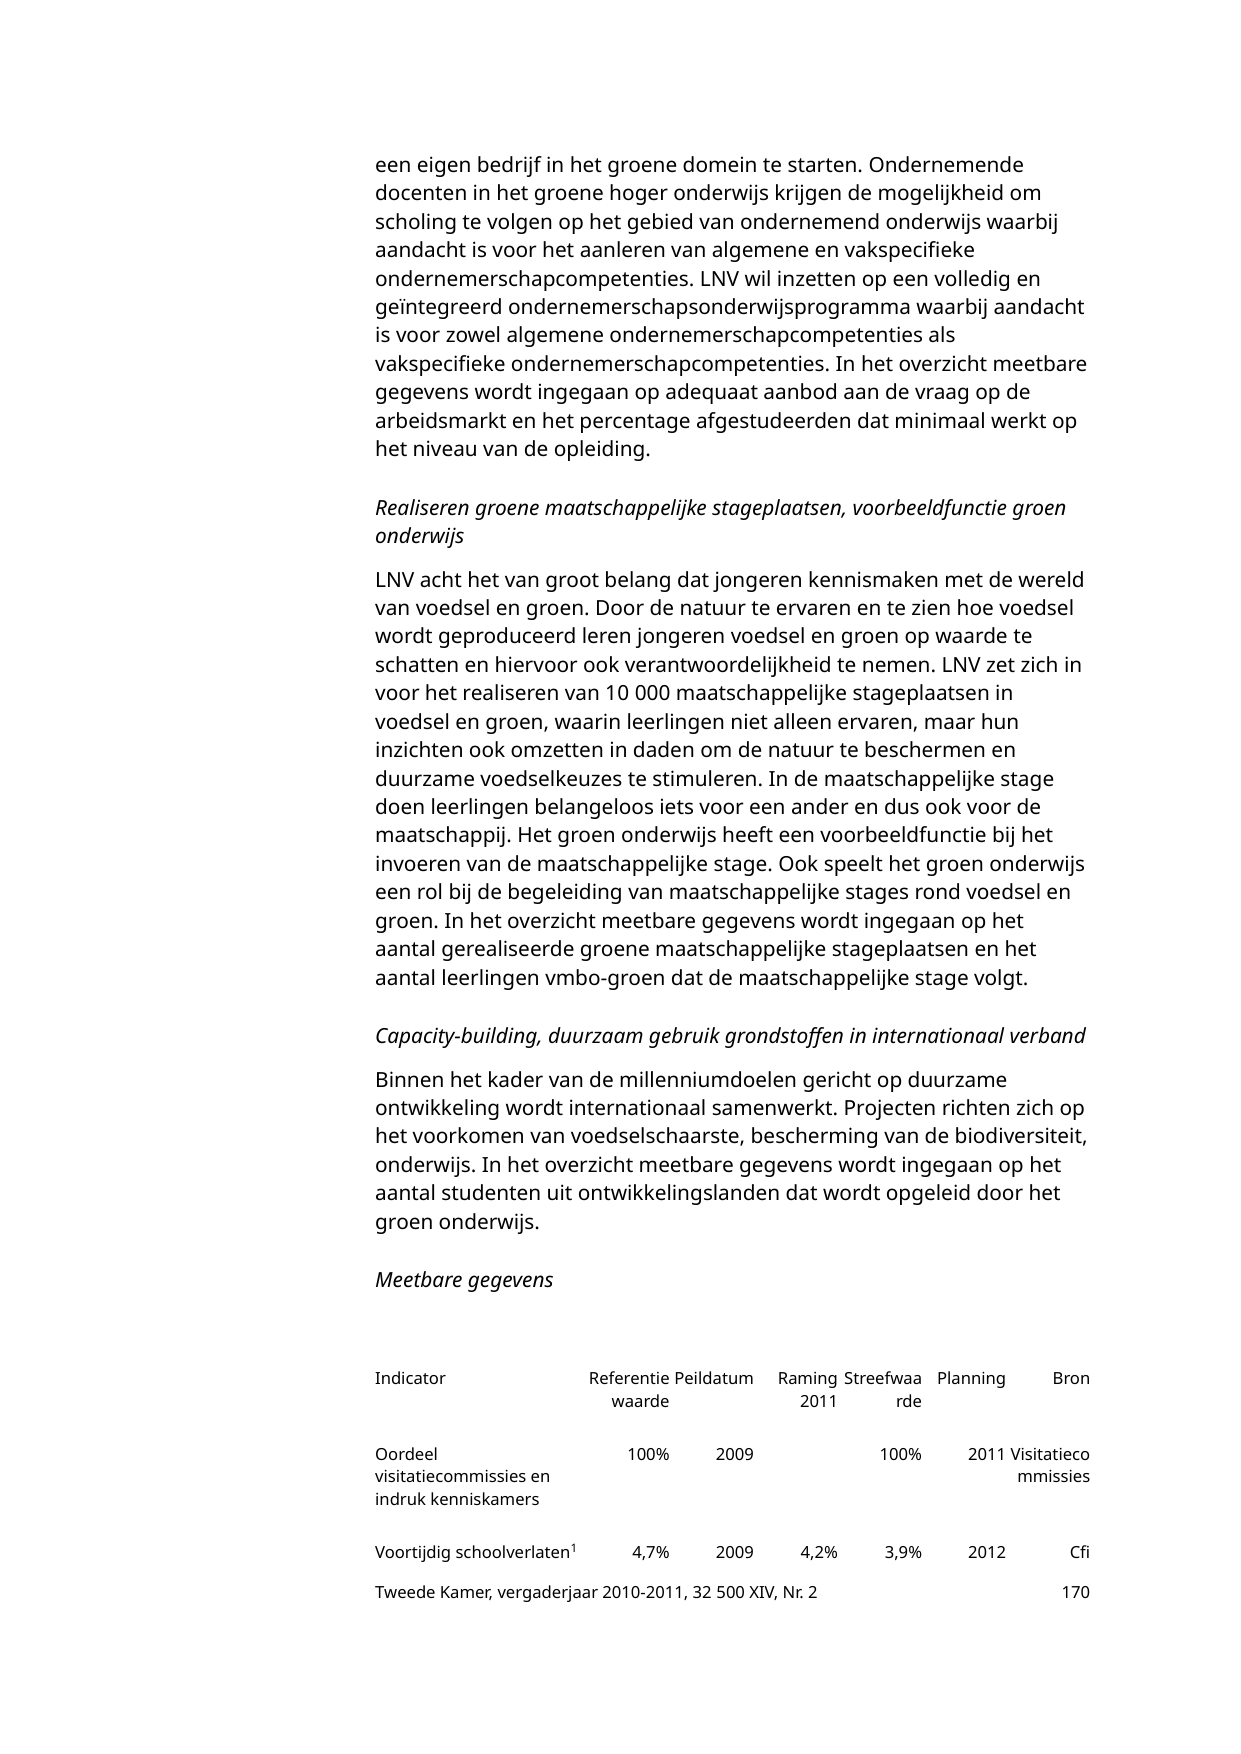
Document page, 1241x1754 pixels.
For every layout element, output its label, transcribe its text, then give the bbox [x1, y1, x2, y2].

table_cell 2011 [922, 1442, 1006, 1540]
text LNV acht het van groot belang dat jongeren kennismaken met de wereld van voedsel en groen. Door de natuur te ervaren en te zien hoe voedsel wordt geproduceerd leren jongeren voedsel en groen op waarde te schatten en hiervoor ook verantwoordelijkheid te nemen. LNV zet zich in voor het realiseren van 10 000 maatschappelijke stageplaatsen in voedsel en groen, waarin leerlingen niet alleen ervaren, maar hun inzichten ook omzetten in daden om de natuur te beschermen en duurzame voedselkeuzes te stimuleren. In de maatschappelijke stage doen leerlingen belangeloos iets voor een ander en dus ook voor de maatschappij. Het groen onderwijs heeft een voorbeeldfunctie bij het invoeren van de maatschappelijke stage. Ook speelt het groen onderwijs een rol bij de begeleiding van maatschappelijke stages rond voedsel en groen. In het overzicht meetbare gegevens wordt ingegaan op het aantal gerealiseerde groene maatschappelijke stageplaatsen en het aantal leerlingen vmbo-groen dat de maatschappelijke stage volgt. [375, 565, 1090, 991]
table_cell 100% [838, 1442, 922, 1540]
table_cell Oordeel visitatiecommissies en indruk kenniskamers [375, 1442, 585, 1540]
table_cell 2009 [669, 1442, 753, 1540]
table_header Raming 2011 [754, 1367, 838, 1442]
text Meetbare gegevens [375, 1265, 1090, 1294]
table_cell Voortijdig schoolverlaten1 [375, 1540, 585, 1563]
table_cell 3,9% [838, 1540, 922, 1563]
table_cell Cfi [1006, 1540, 1090, 1563]
table_header Peildatum [669, 1367, 753, 1442]
text Capacity-building, duurzaam gebruik grondstoffen in internationaal verband [375, 1021, 1090, 1050]
table_cell Visitatiecommissies [1006, 1442, 1090, 1540]
table_header Planning [922, 1367, 1006, 1442]
table_header Indicator [375, 1367, 585, 1442]
table_cell 100% [585, 1442, 669, 1540]
table_cell 2009 [669, 1540, 753, 1563]
table_cell 4,2% [754, 1540, 838, 1563]
table_cell [754, 1442, 838, 1540]
table_cell 4,7% [585, 1540, 669, 1563]
text Binnen het kader van de millenniumdoelen gericht op duurzame ontwikkeling wordt internationaal samenwerkt. Projecten richten zich op het voorkomen van voedselschaarste, bescherming van de biodiversiteit, onderwijs. In het overzicht meetbare gegevens wordt ingegaan op het aantal studenten uit ontwikkelingslanden dat wordt opgeleid door het groen onderwijs. [375, 1065, 1090, 1235]
table_cell 2012 [922, 1540, 1006, 1563]
table_header Referentiewaarde [585, 1367, 669, 1442]
table_header Bron [1006, 1367, 1090, 1442]
text Realiseren groene maatschappelijke stageplaatsen, voorbeeldfunctie groen onderwijs [375, 493, 1090, 550]
table_header Streefwaarde [838, 1367, 922, 1442]
text een eigen bedrijf in het groene domein te starten. Ondernemende docenten in het groene hoger onderwijs krijgen de mogelijkheid om scholing te volgen op het gebied van ondernemend onderwijs waarbij aandacht is voor het aanleren van algemene en vakspecifieke ondernemerschapcompetenties. LNV wil inzetten op een volledig en geïntegreerd ondernemerschapsonderwijsprogramma waarbij aandacht is voor zowel algemene ondernemerschapcompetenties als vakspecifieke ondernemerschapcompetenties. In het overzicht meetbare gegevens wordt ingegaan op adequaat aanbod aan de vraag op de arbeidsmarkt en het percentage afgestudeerden dat minimaal werkt op het niveau van de opleiding. [375, 150, 1090, 463]
